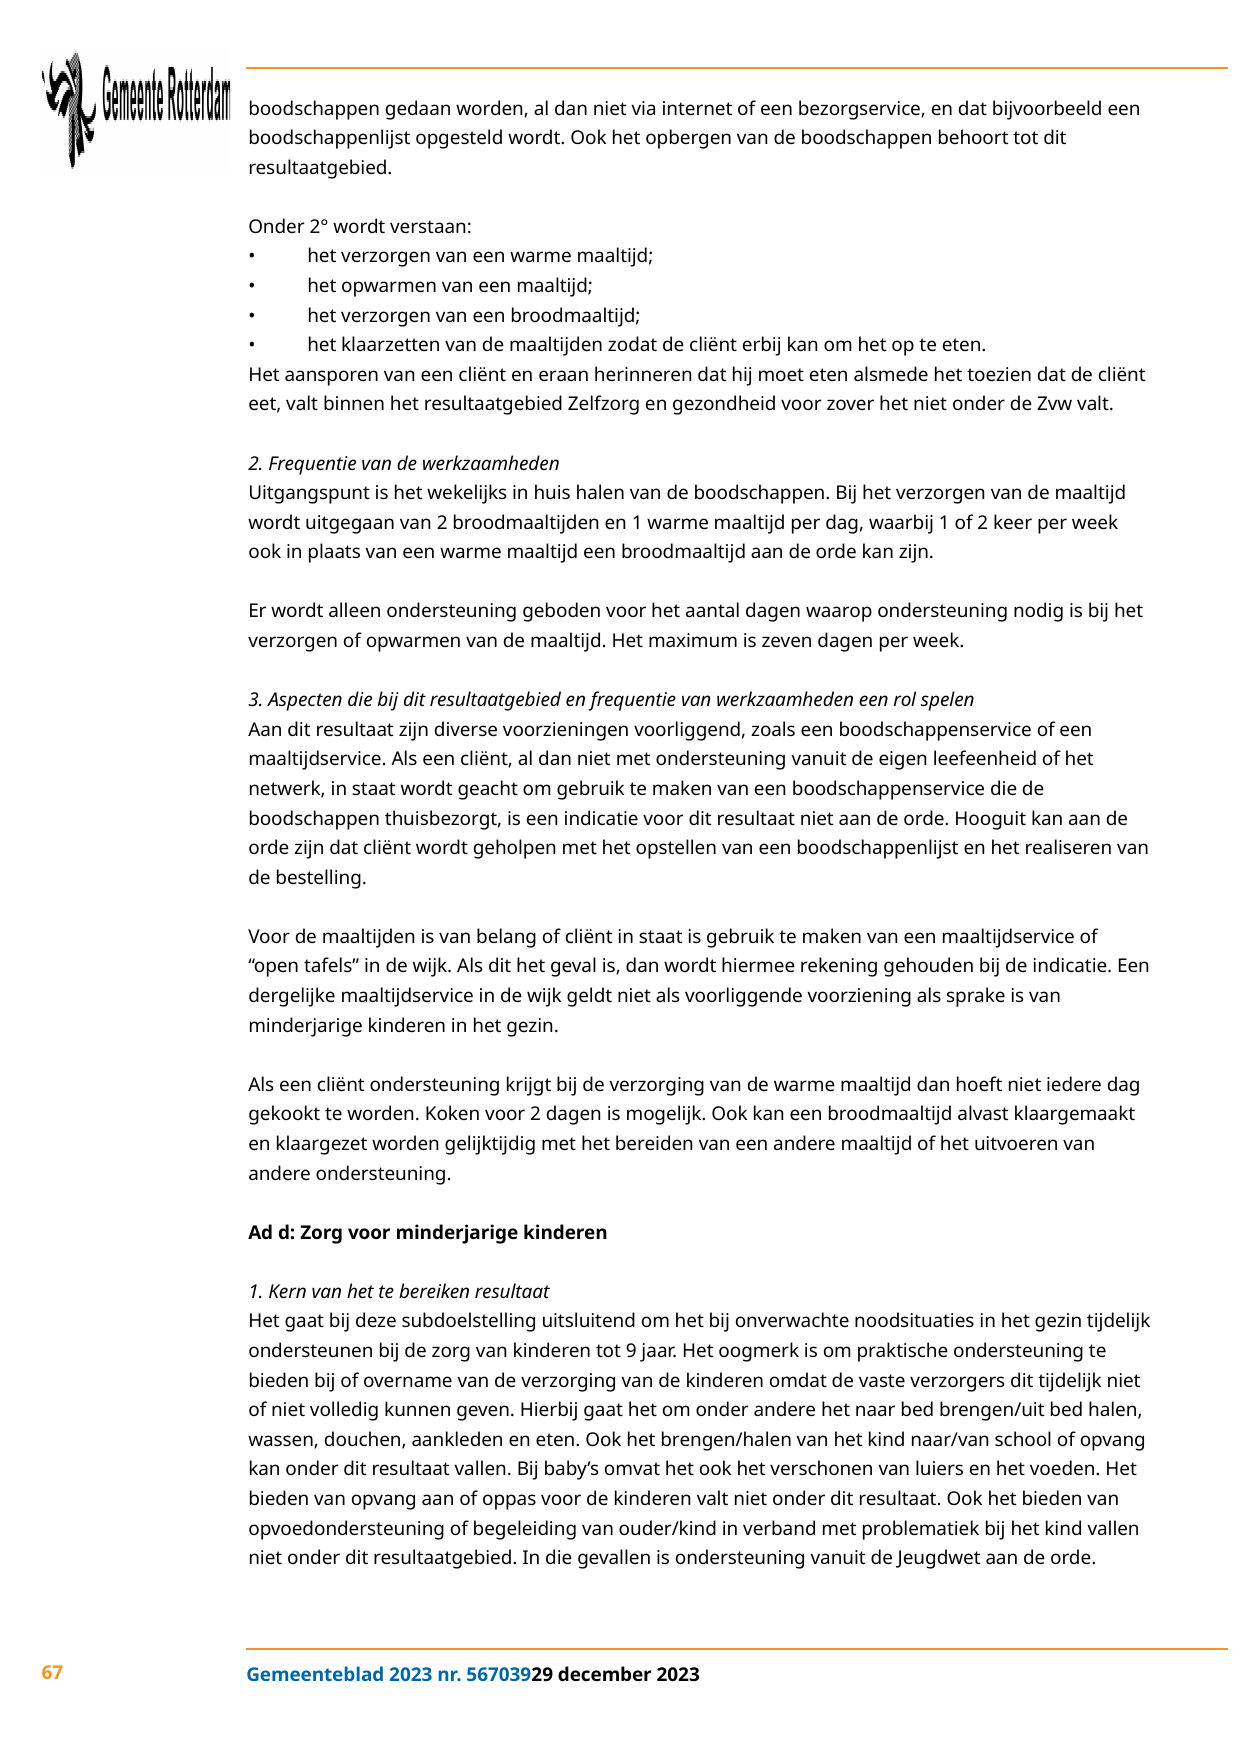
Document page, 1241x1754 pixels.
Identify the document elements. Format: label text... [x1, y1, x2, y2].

text Er wordt alleen ondersteuning geboden voor het aantal dagen waarop ondersteuning nodig is bij het verzorgen of opwarmen van de maaltijd. Het maximum is zeven dagen per week. [248, 598, 1152, 653]
text 3. Aspecten die bij dit resultaatgebied en frequentie van werkzaamheden een rol spelen [248, 686, 1152, 712]
list het opwarmen van een maaltijd; [248, 272, 1152, 298]
text Het gaat bij deze subdoelstelling uitsluitend om het bij onverwachte noodsituaties in het gezin tijdelijk ondersteunen bij de zorg van kinderen tot 9 jaar. Het oogmerk is om praktische ondersteuning te bieden bij of overname van de verzorging van de kinderen omdat de vaste verzorgers dit tijdelijk niet of niet volledig kunnen geven. Hierbij gaat het om onder andere het naar bed brengen/uit bed halen, wassen, douchen, aankleden en eten. Ook het brengen/halen van het kind naar/van school of opvang kan onder dit resultaat vallen. Bij baby’s omvat het ook het verschonen van luiers en het voeden. Het bieden van opvang aan of oppas voor de kinderen valt niet onder dit resultaat. Ook het bieden van opvoedondersteuning of begeleiding van ouder/kind in verband met problematiek bij het kind vallen niet onder dit resultaatgebied. In die gevallen is ondersteuning vanuit de Jeugdwet aan de orde. [248, 1308, 1152, 1570]
text Onder 2° wordt verstaan: [248, 213, 1152, 239]
picture [41, 47, 231, 172]
text Aan dit resultaat zijn diverse voorzieningen voorliggend, zoals een boodschappenservice of een maaltijdservice. Als een cliënt, al dan niet met ondersteuning vanuit de eigen leefeenheid of het netwerk, in staat wordt geacht om gebruik te maken van een boodschappenservice die de boodschappen thuisbezorgt, is een indicatie voor dit resultaat niet aan de orde. Hooguit kan aan de orde zijn dat cliënt wordt geholpen met het opstellen van een boodschappenlijst en het realiseren van de bestelling. [248, 716, 1152, 890]
text 2. Frequentie van de werkzaamheden [248, 450, 1152, 476]
text boodschappen gedaan worden, al dan niet via internet of een bezorgservice, en dat bijvoorbeeld een boodschappenlijst opgesteld wordt. Ook het opbergen van de boodschappen behoort tot dit resultaatgebied. [248, 95, 1152, 180]
text Voor de maaltijden is van belang of cliënt in staat is gebruik te maken van een maaltijdservice of “open tafels” in de wijk. Als dit het geval is, dan wordt hiermee rekening gehouden bij de indicatie. Een dergelijke maaltijdservice in de wijk geldt niet als voorliggende voorziening als sprake is van minderjarige kinderen in het gezin. [248, 923, 1152, 1038]
list het verzorgen van een broodmaaltijd; [248, 302, 1152, 328]
text Het aansporen van een cliënt en eraan herinneren dat hij moet eten alsmede het toezien dat de cliënt eet, valt binnen het resultaatgebied Zelfzorg en gezondheid voor zover het niet onder de Zvw valt. [248, 361, 1152, 416]
text 1. Kern van het te bereiken resultaat [248, 1278, 1152, 1304]
text Uitgangspunt is het wekelijks in huis halen van de boodschappen. Bij het verzorgen van de maaltijd wordt uitgegaan van 2 broodmaaltijden en 1 warme maaltijd per dag, waarbij 1 of 2 keer per week ook in plaats van een warme maaltijd een broodmaaltijd aan de orde kan zijn. [248, 479, 1152, 564]
text Ad d: Zorg voor minderjarige kinderen [248, 1219, 1152, 1245]
text Als een cliënt ondersteuning krijgt bij de verzorging van de warme maaltijd dan hoeft niet iedere dag gekookt te worden. Koken voor 2 dagen is mogelijk. Ook kan een broodmaaltijd alvast klaargemaakt en klaargezet worden gelijktijdig met het bereiden van een andere maaltijd of het uitvoeren van andere ondersteuning. [248, 1071, 1152, 1186]
list het verzorgen van een warme maaltijd; [248, 243, 1152, 268]
list het klaarzetten van de maaltijden zodat de cliënt erbij kan om het op te eten. [248, 331, 1152, 357]
